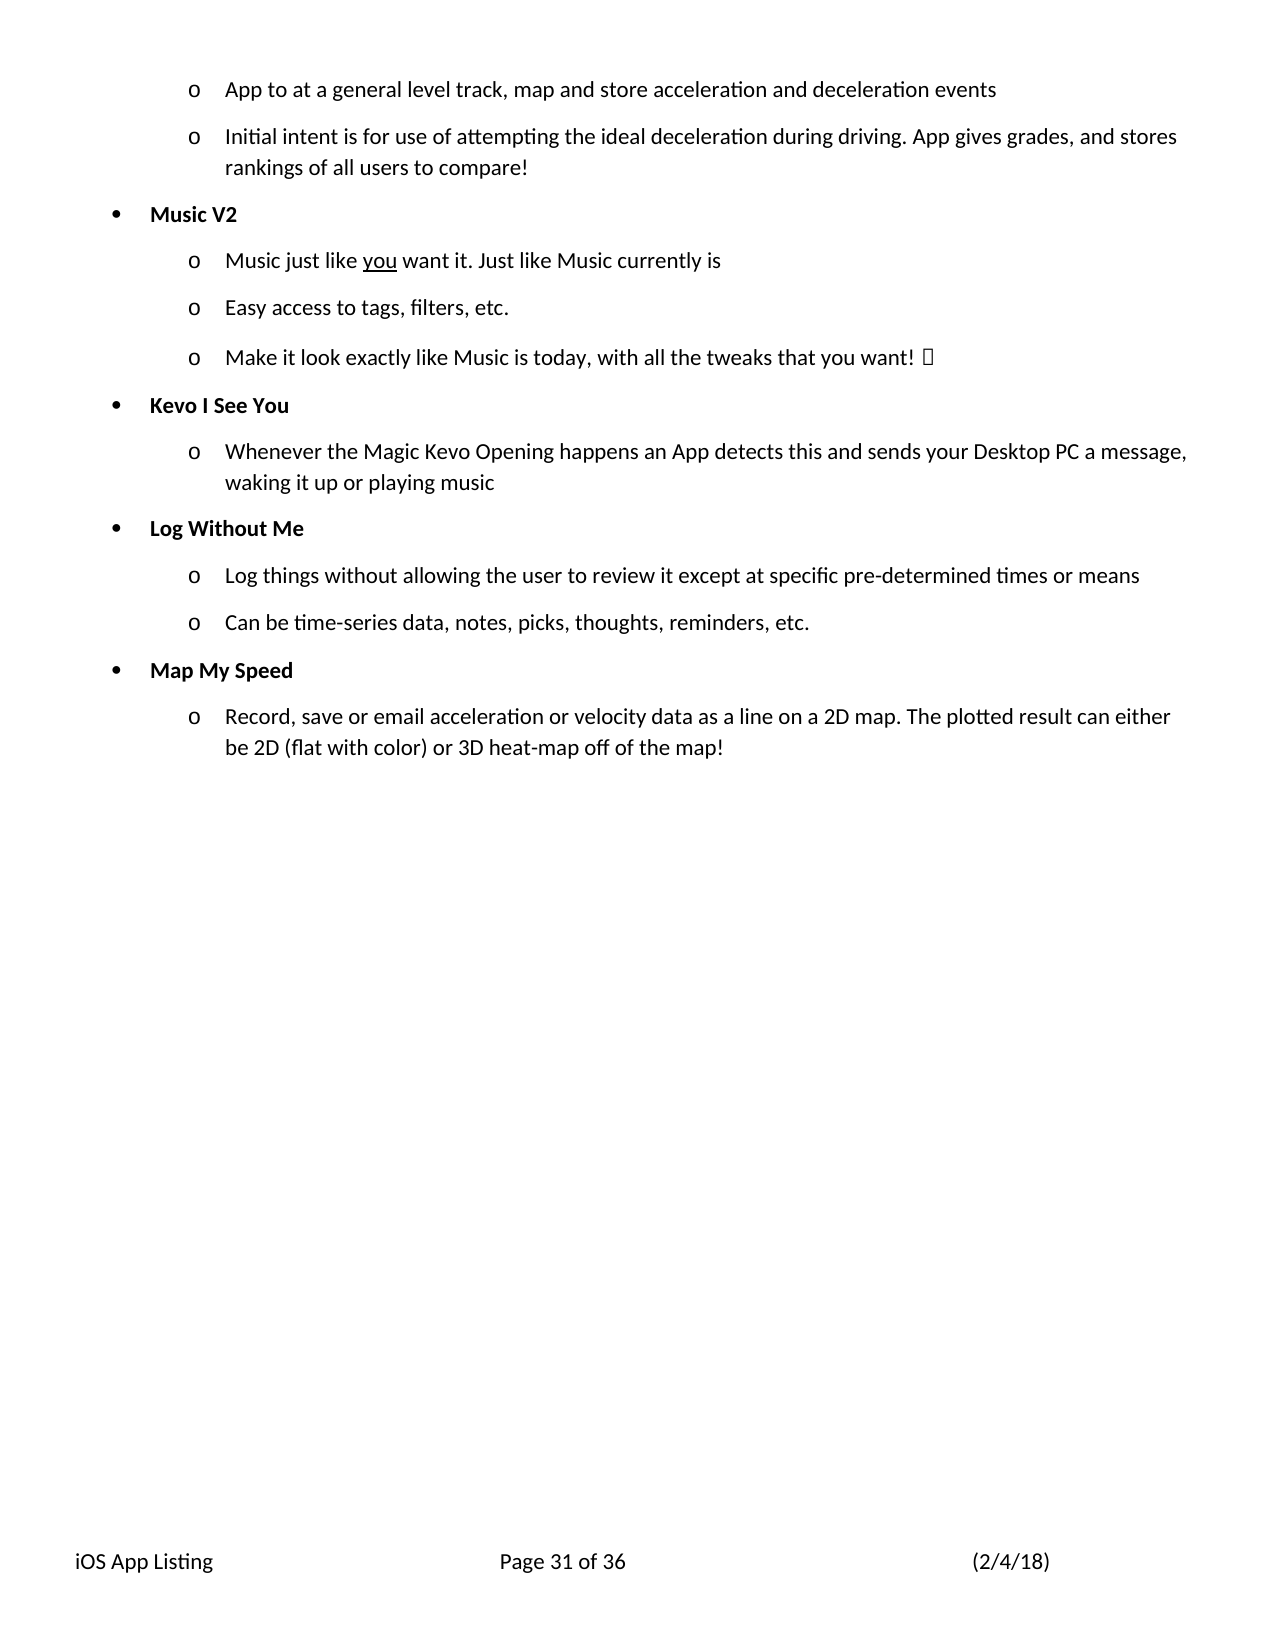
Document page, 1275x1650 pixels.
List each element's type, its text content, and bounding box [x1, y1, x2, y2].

list Initial intent is for use of attempting the ideal deceleration during driving. App gives grades, and stores rankings of all users to compare! [187, 122, 1200, 181]
list Make it look exactly like Music is today, with all the tweaks that you want!  [187, 341, 1200, 372]
list Kevo I See You [112, 391, 1200, 419]
list Record, save or email acceleration or velocity data as a line on a 2D map. The plotted result can either be 2D (flat with color) or 3D heat-map off of the map! [187, 702, 1200, 761]
list Easy access to tags, filters, etc. [187, 293, 1200, 323]
list App to at a general level track, map and store acceleration and deceleration events [187, 75, 1200, 104]
list Music V2 [112, 200, 1200, 228]
list Music just like you want it. Just like Music currently is [187, 246, 1200, 275]
list Log Without Me [112, 514, 1200, 542]
list Log things without allowing the user to review it except at specific pre-determined times or means [187, 561, 1200, 590]
list Whenever the Magic Kevo Opening happens an App detects this and sends your Desktop PC a message, waking it up or playing music [187, 437, 1200, 496]
list Map My Speed [112, 656, 1200, 684]
list Can be time-series data, notes, picks, thoughts, reminders, etc. [187, 608, 1200, 637]
